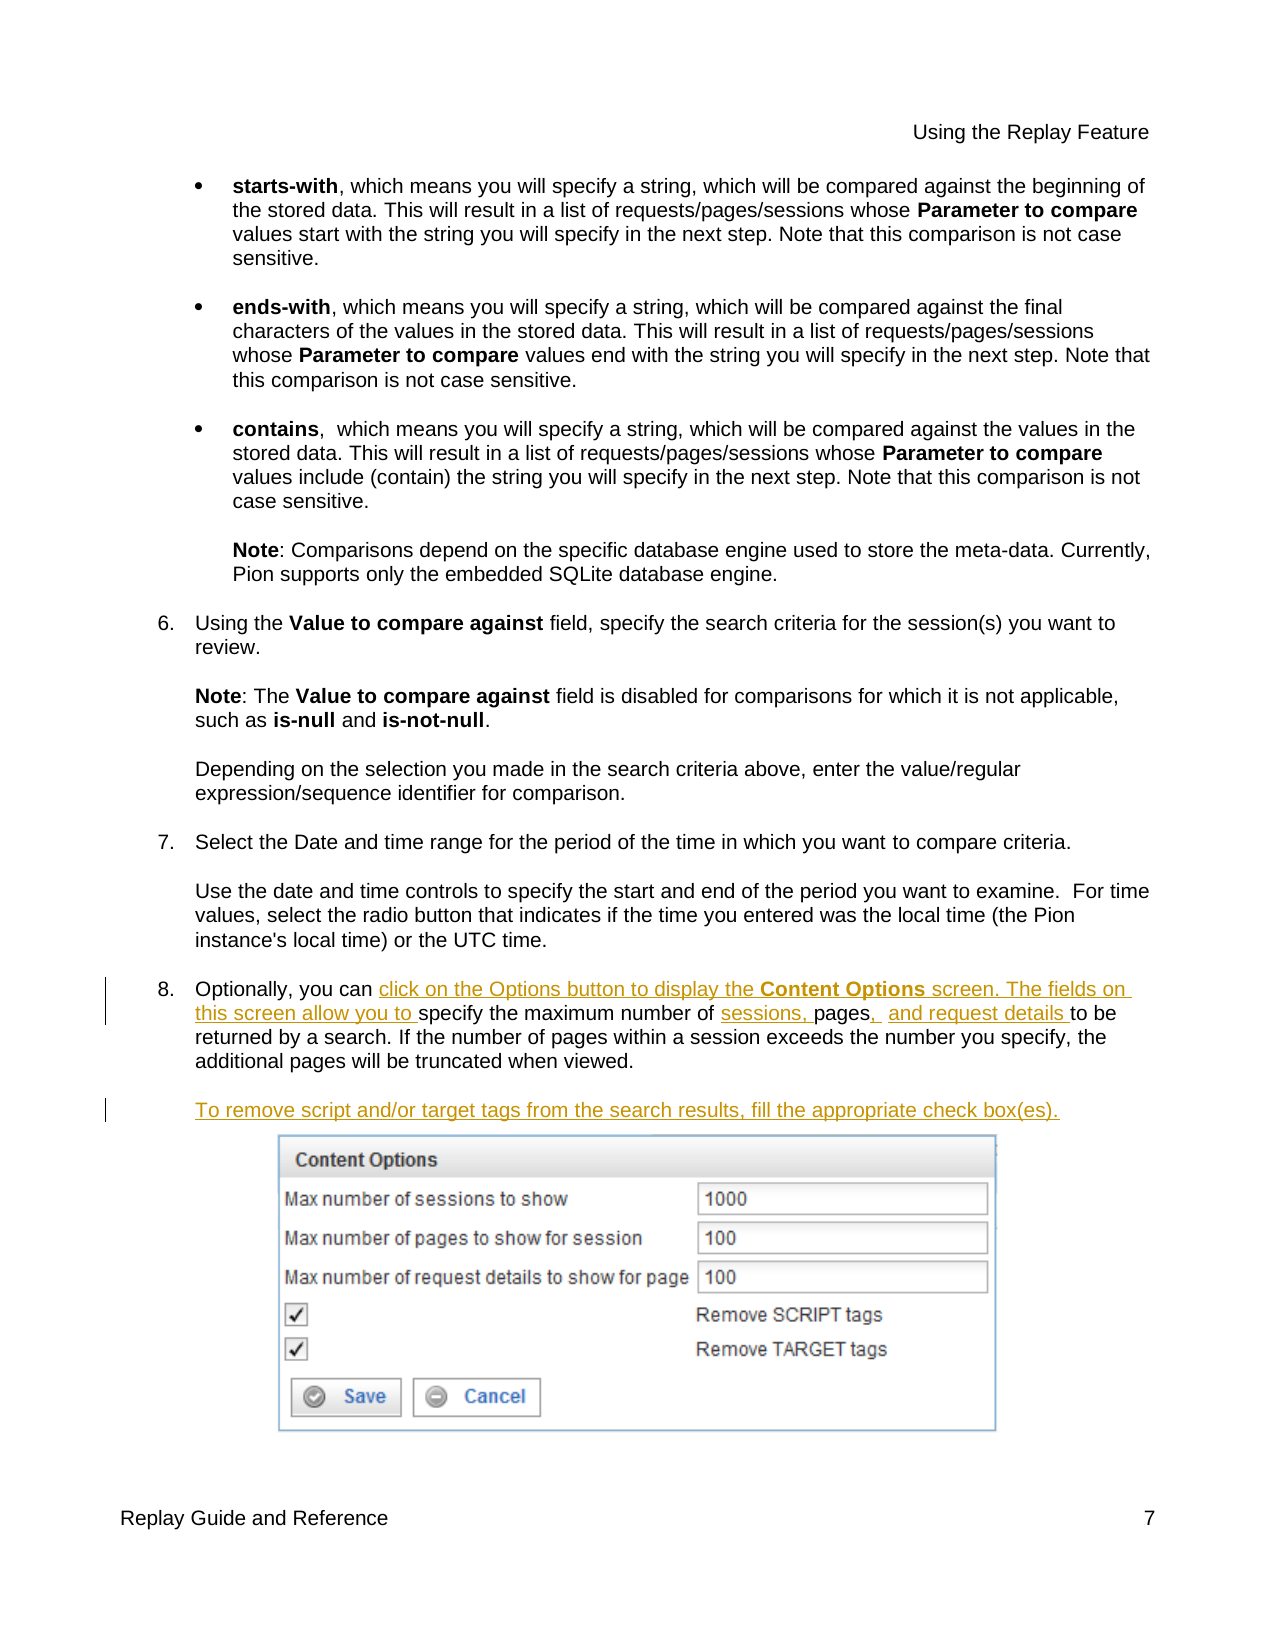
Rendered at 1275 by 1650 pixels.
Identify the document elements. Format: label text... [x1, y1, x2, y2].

list Select the Date and time range for the period of the time in which you want to compare criteria. [157, 830, 1155, 854]
picture [277, 1134, 998, 1433]
list Optionally, you can click on the Options button to display the Content Options screen. The fields on this screen allow you to specify the maximum number of sessions, pages, and request details to be returned by a search. If the number of pages within a session exceeds the number you specify, the additional pages will be truncated when viewed. [157, 977, 1155, 1073]
list Depending on the selection you made in the search criteria above, enter the value/regular expression/sequence identifier for comparison. [195, 757, 1155, 805]
list contains, which means you will specify a string, which will be compared against the values in the stored data. This will result in a list of requests/pages/sessions whose Parameter to compare values include (contain) the string you will specify in the next step. Note that this comparison is not case sensitive. [195, 417, 1155, 513]
list Note: The Value to compare against field is disabled for comparisons for which it is not applicable, such as is-null and is-not-null. [195, 684, 1155, 732]
list ends-with, which means you will specify a string, which will be compared against the final characters of the values in the stored data. This will result in a list of requests/pages/sessions whose Parameter to compare values end with the string you will specify in the next step. Note that this comparison is not case sensitive. [195, 295, 1155, 392]
list Using the Value to compare against field, specify the search criteria for the session(s) you want to review. [157, 611, 1155, 659]
list Use the date and time controls to specify the start and end of the period you want to examine. For time values, select the radio button that indicates if the time you entered was the local time (the Pion instance's local time) or the UTC time. [195, 879, 1155, 952]
text Note: Comparisons depend on the specific database engine used to store the meta-data. Currently, Pion supports only the embedded SQLite database engine. [232, 538, 1155, 586]
list To remove script and/or target tags from the search results, fill the appropriate check box(es). [195, 1098, 1155, 1122]
list starts-with, which means you will specify a string, which will be compared against the beginning of the stored data. This will result in a list of requests/pages/sessions whose Parameter to compare values start with the string you will specify in the next step. Note that this comparison is not case sensitive. [195, 174, 1155, 270]
